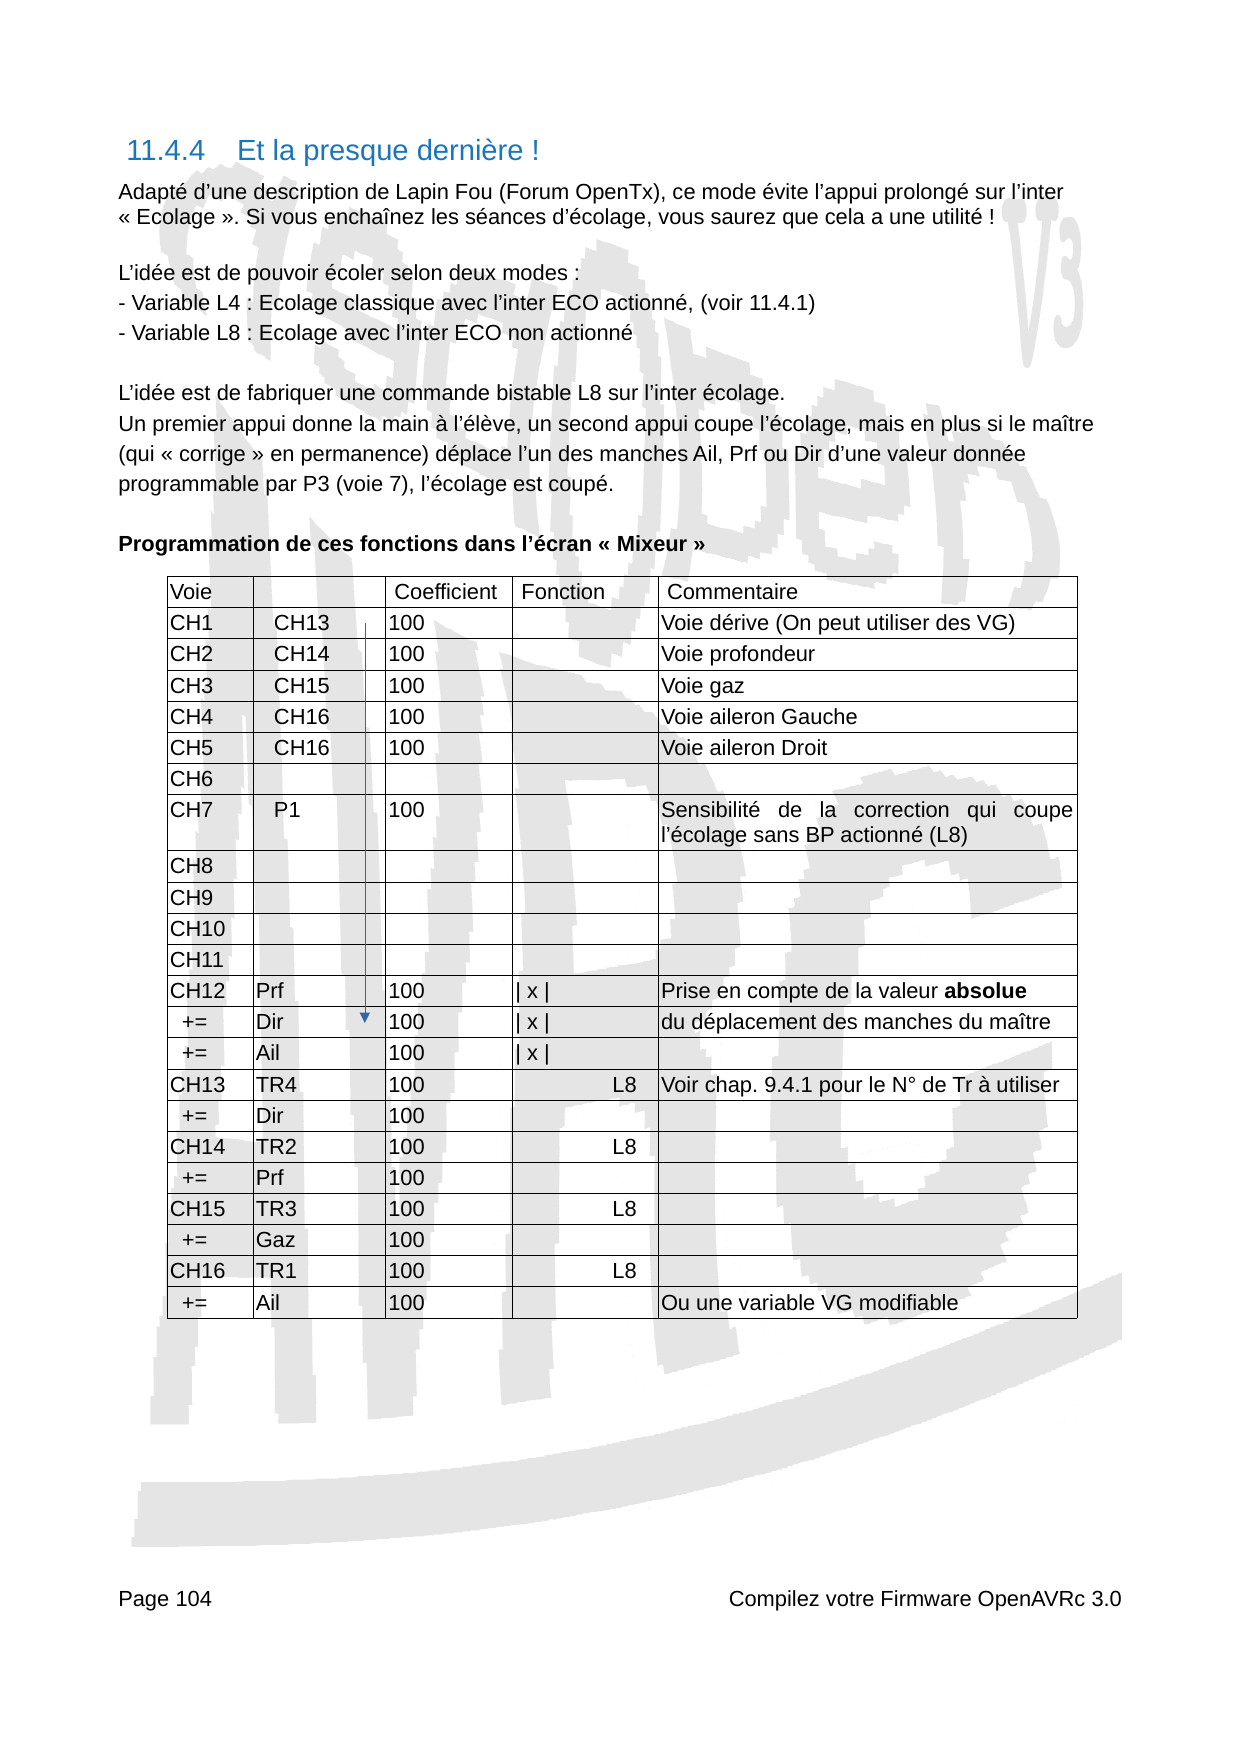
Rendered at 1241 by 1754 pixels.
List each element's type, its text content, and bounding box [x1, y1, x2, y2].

table_cell 100 [386, 976, 512, 1006]
table_cell [254, 764, 365, 794]
table_cell 100 [386, 1070, 512, 1099]
table_cell 100 [386, 1225, 512, 1255]
table_cell [659, 945, 1077, 975]
table_cell CH16 [254, 702, 365, 732]
table_cell CH3 [168, 671, 253, 701]
table_cell [366, 851, 385, 882]
table_cell [659, 764, 1077, 794]
table_cell += [168, 1038, 253, 1068]
table_cell du déplacement des manches du maître [659, 1007, 1077, 1037]
table_cell Prf [254, 976, 365, 1006]
table_cell [513, 608, 658, 638]
table_cell [366, 671, 385, 701]
table_cell CH10 [168, 914, 253, 944]
table_cell [659, 1163, 1077, 1193]
table_header Voie [168, 577, 253, 607]
table_cell CH4 [168, 702, 253, 732]
table_cell += [168, 1007, 253, 1037]
table_cell CH9 [168, 883, 253, 913]
table_cell CH1 [168, 608, 253, 638]
table_cell [513, 1225, 658, 1255]
table_cell CH8 [168, 851, 253, 882]
table_cell Gaz [254, 1225, 385, 1255]
table_cell [513, 883, 658, 913]
table_cell [659, 1038, 1077, 1068]
table_cell CH15 [168, 1194, 253, 1224]
table_cell 100 [386, 608, 512, 638]
table_cell Voie aileron Droit [659, 733, 1077, 763]
text Programmation de ces fonctions dans l’écran « Mixeur » [118, 531, 1122, 556]
table_cell Voie gaz [659, 671, 1077, 701]
table_cell Sensibilité de la correction qui coupe l’écolage sans BP actionné (L8) [659, 795, 1077, 850]
table_cell [659, 914, 1077, 944]
table_cell P1 [254, 795, 365, 850]
table_cell Ail [254, 1287, 385, 1318]
table_cell CH15 [254, 671, 365, 701]
table_cell 100 [386, 639, 512, 669]
table_cell [254, 851, 365, 882]
text Adapté d’une description de Lapin Fou (Forum OpenTx), ce mode évite l’appui prolongé sur l’inter « Ecolage ». Si vous enchaînez les séances d’écolage, vous saurez que cela a une utilité ! [118, 179, 1122, 229]
table_cell Ou une variable VG modifiable [659, 1287, 1077, 1318]
table_cell 100 [386, 1132, 512, 1162]
table_cell [513, 795, 658, 850]
table_cell [659, 1225, 1077, 1255]
table_cell [254, 883, 365, 913]
table_cell L8 [513, 1194, 658, 1224]
table_header Commentaire [659, 577, 1077, 607]
table_cell [366, 733, 385, 763]
table_cell [366, 702, 385, 732]
table_cell 100 [386, 1287, 512, 1318]
text - Variable L8 : Ecolage avec l’inter ECO non actionné [118, 320, 1122, 345]
table_cell CH16 [254, 733, 365, 763]
table_cell Dir [254, 1101, 385, 1131]
table_cell [659, 1256, 1077, 1286]
table_cell [366, 976, 385, 1006]
table_cell CH7 [168, 795, 253, 850]
table_cell | x | [513, 1007, 658, 1037]
table_cell [386, 764, 512, 794]
table_cell 100 [386, 1256, 512, 1286]
table_cell 100 [386, 795, 512, 850]
table_cell [386, 883, 512, 913]
table_cell [513, 1287, 658, 1318]
table_cell Prf [254, 1163, 385, 1193]
table_cell += [168, 1163, 253, 1193]
table_cell TR4 [254, 1070, 385, 1099]
table_cell += [168, 1287, 253, 1318]
table_cell [659, 1101, 1077, 1131]
table_cell CH14 [168, 1132, 253, 1162]
table_cell 100 [386, 1038, 512, 1068]
table_cell [513, 764, 658, 794]
table_header [254, 577, 385, 607]
table_cell [254, 945, 365, 975]
table_cell [386, 914, 512, 944]
table_cell CH11 [168, 945, 253, 975]
table_cell 100 [386, 733, 512, 763]
table_cell [513, 851, 658, 882]
table_cell [366, 883, 385, 913]
text - Variable L4 : Ecolage classique avec l’inter ECO actionné, (voir 11.4.1) [118, 289, 1122, 315]
table_cell Dir [254, 1007, 385, 1037]
subtitle Et la presque dernière ! [118, 133, 1122, 166]
text Un premier appui donne la main à l’élève, un second appui coupe l’écolage, mais en plus si le maître (qui « corrige » en permanence) déplace l’un des manches Ail, Prf ou Dir d’une valeur donnée programmable par P3 (voie 7), l’écolage est coupé. [118, 410, 1122, 496]
table_cell CH2 [168, 639, 253, 669]
text L’idée est de pouvoir écoler selon deux modes : [118, 259, 1122, 284]
table_cell L8 [513, 1070, 658, 1099]
table_cell 100 [386, 702, 512, 732]
table_header Coefficient [386, 577, 512, 607]
table_cell += [168, 1225, 253, 1255]
table_cell 100 [386, 1163, 512, 1193]
table_cell [513, 733, 658, 763]
table_cell TR1 [254, 1256, 385, 1286]
table_cell [659, 1194, 1077, 1224]
table_cell Ail [254, 1038, 385, 1068]
table_cell [366, 914, 385, 944]
table_cell [659, 851, 1077, 882]
table_header Fonction [513, 577, 658, 607]
table_cell [513, 639, 658, 669]
table_cell [254, 914, 365, 944]
table_cell CH5 [168, 733, 253, 763]
table_cell Voie dérive (On peut utiliser des VG) [659, 608, 1077, 638]
table_cell [386, 945, 512, 975]
table_cell [513, 1101, 658, 1131]
table_cell 100 [386, 1194, 512, 1224]
table_cell | x | [513, 1038, 658, 1068]
table_cell TR2 [254, 1132, 385, 1162]
table_cell 100 [386, 671, 512, 701]
table_cell [513, 702, 658, 732]
table_cell [659, 1132, 1077, 1162]
table_cell CH13 [254, 608, 385, 638]
table_cell [513, 671, 658, 701]
table_cell [659, 883, 1077, 913]
table_cell CH12 [168, 976, 253, 1006]
table_cell L8 [513, 1256, 658, 1286]
table_cell | x | [513, 976, 658, 1006]
table_cell CH14 [254, 639, 365, 669]
table_cell Voir chap. 9.4.1 pour le N° de Tr à utiliser [659, 1070, 1077, 1099]
table_cell [513, 914, 658, 944]
table_cell [366, 764, 385, 794]
table_cell [366, 639, 385, 669]
table_cell [366, 795, 385, 850]
table_cell CH16 [168, 1256, 253, 1286]
table_cell [513, 945, 658, 975]
table_cell [386, 851, 512, 882]
table_cell CH6 [168, 764, 253, 794]
table_cell TR3 [254, 1194, 385, 1224]
table_cell Prise en compte de la valeur absolue [659, 976, 1077, 1006]
table_cell Voie profondeur [659, 639, 1077, 669]
table_cell 100 [386, 1007, 512, 1037]
text L’idée est de fabriquer une commande bistable L8 sur l’inter écolage. [118, 380, 1122, 405]
table_cell 100 [386, 1101, 512, 1131]
table_cell CH13 [168, 1070, 253, 1099]
table_cell += [168, 1101, 253, 1131]
table_cell L8 [513, 1132, 658, 1162]
table_cell [366, 945, 385, 975]
table_cell [513, 1163, 658, 1193]
table_cell Voie aileron Gauche [659, 702, 1077, 732]
